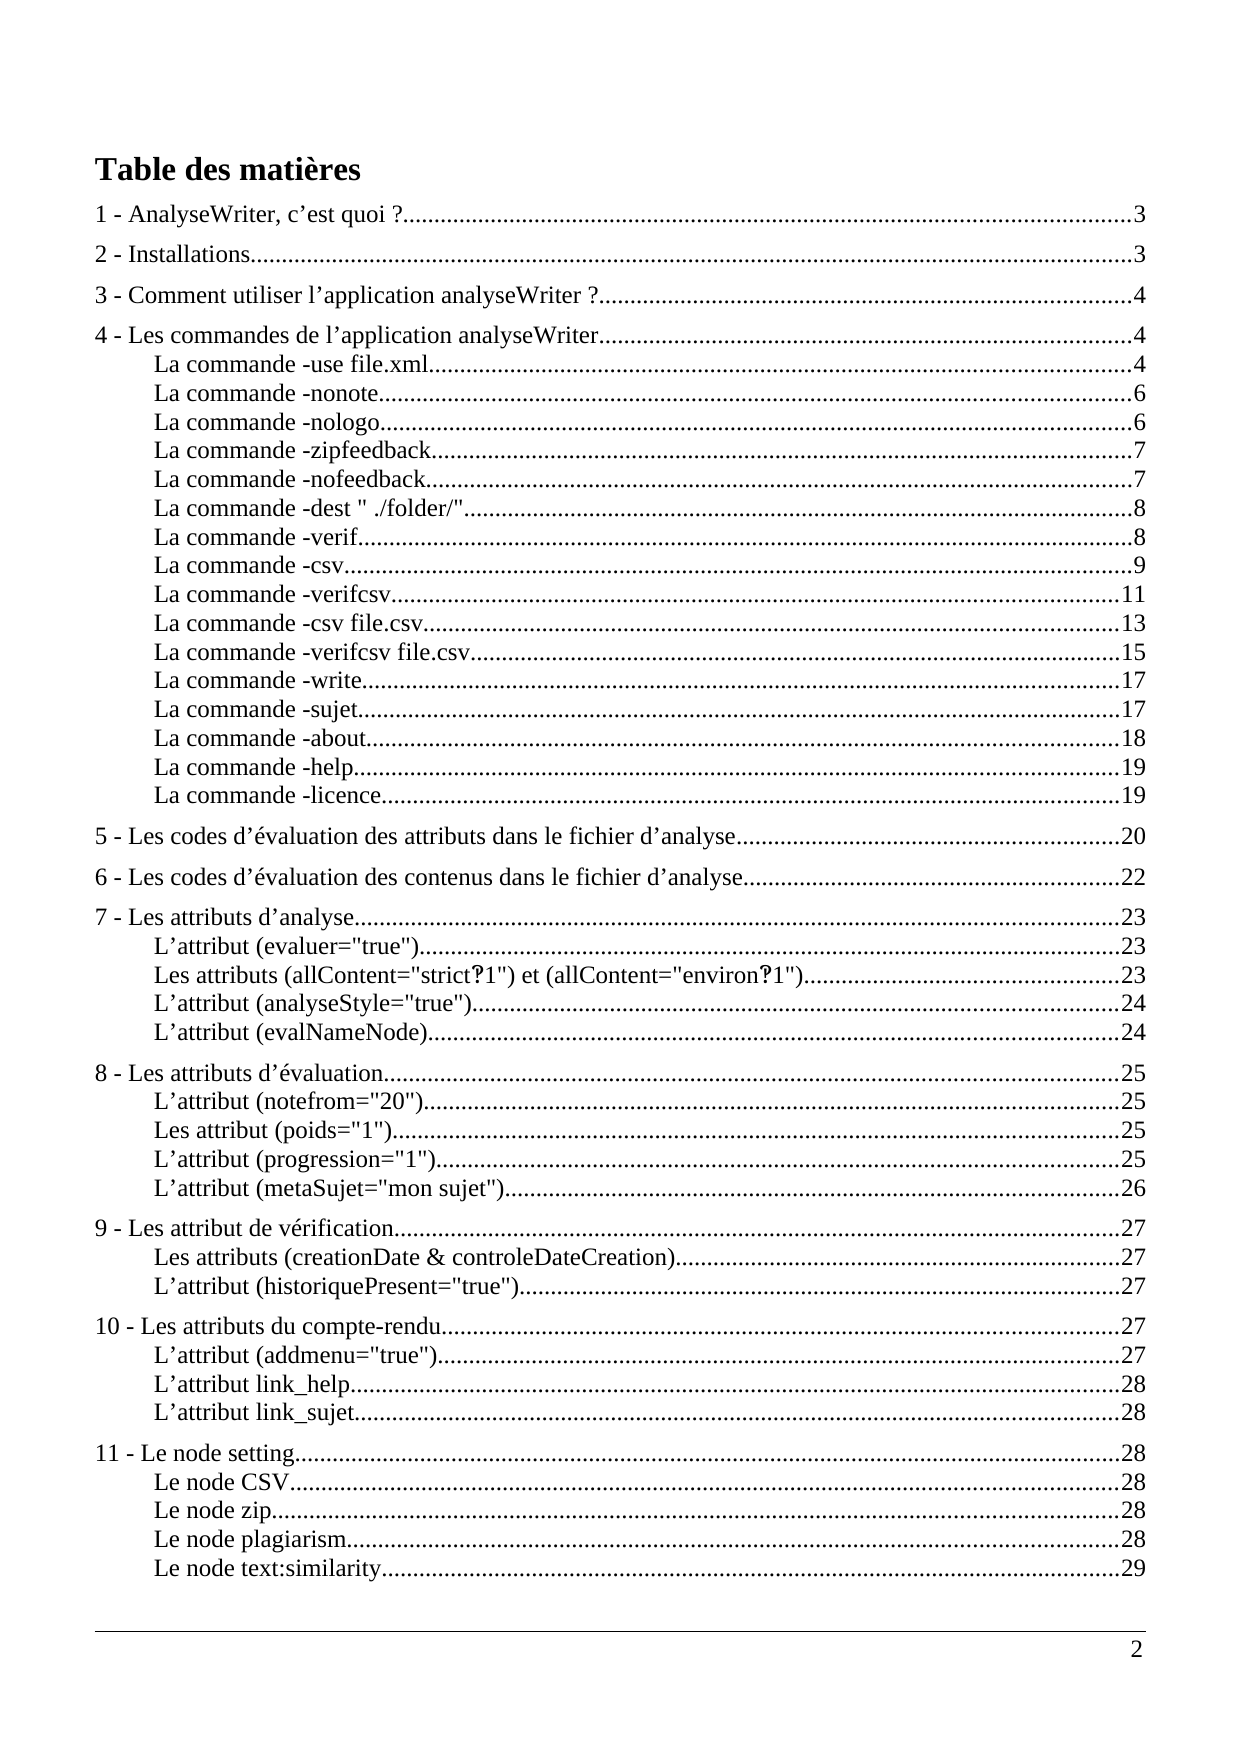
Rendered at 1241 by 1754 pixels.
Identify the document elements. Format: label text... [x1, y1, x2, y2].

text L’attribut (analyseStyle="true") 24 [153, 988, 1146, 1017]
text La commande -csv 9 [153, 551, 1146, 579]
text L’attribut (notefrom="20") 25 [153, 1086, 1146, 1115]
text La commande -verifcsv file.csv 15 [153, 637, 1146, 666]
text La commande -zipfeedback 7 [153, 436, 1146, 464]
text 11 - Le node setting 28 [94, 1438, 1146, 1467]
text L’attribut (evalNameNode) 24 [153, 1017, 1146, 1046]
text Les attributs (creationDate & controleDateCreation) 27 [153, 1242, 1146, 1271]
text La commande -csv file.csv 13 [153, 608, 1146, 637]
text 2 - Installations 3 [94, 239, 1146, 268]
text 1 - AnalyseWriter, c’est quoi ? 3 [94, 199, 1146, 228]
text Le node text:similarity 29 [153, 1553, 1146, 1582]
text L’attribut (historiquePresent="true") 27 [153, 1271, 1146, 1299]
subtitle Table des matières [94, 149, 1146, 187]
text 6 - Les codes d’évaluation des contenus dans le fichier d’analyse 22 [94, 862, 1146, 890]
text La commande -verif 8 [153, 522, 1146, 551]
text 10 - Les attributs du compte-rendu 27 [94, 1311, 1146, 1340]
text La commande -nofeedback 7 [153, 464, 1146, 493]
text Le node plagiarism 28 [153, 1524, 1146, 1553]
text 9 - Les attribut de vérification 27 [94, 1213, 1146, 1242]
text 8 - Les attributs d’évaluation 25 [94, 1058, 1146, 1086]
text La commande -about 18 [153, 723, 1146, 752]
text L’attribut link_help 28 [153, 1369, 1146, 1397]
text 5 - Les codes d’évaluation des attributs dans le fichier d’analyse 20 [94, 821, 1146, 850]
text 4 - Les commandes de l’application analyseWriter 4 [94, 321, 1146, 349]
text La commande -verifcsv 11 [153, 579, 1146, 608]
text La commande -nologo 6 [153, 407, 1146, 436]
text 3 - Comment utiliser l’application analyseWriter ? 4 [94, 280, 1146, 309]
text Le node zip 28 [153, 1496, 1146, 1524]
text La commande -write 17 [153, 666, 1146, 694]
text La commande -sujet 17 [153, 694, 1146, 723]
text La commande -dest " ./folder/" 8 [153, 493, 1146, 522]
text L’attribut (evaluer="true") 23 [153, 931, 1146, 960]
text 7 - Les attributs d’analyse 23 [94, 902, 1146, 931]
text La commande -use file.xml 4 [153, 349, 1146, 378]
text Les attributs (allContent="strict‽1") et (allContent="environ‽1") 23 [153, 960, 1146, 988]
text Le node CSV. 28 [153, 1467, 1146, 1496]
text L’attribut (metaSujet="mon sujet") 26 [153, 1173, 1146, 1201]
text La commande -help 19 [153, 752, 1146, 781]
text L’attribut link_sujet 28 [153, 1397, 1146, 1426]
text Les attribut (poids="1") 25 [153, 1115, 1146, 1144]
text La commande -licence 19 [153, 781, 1146, 809]
text L’attribut (addmenu="true") 27 [153, 1340, 1146, 1369]
text L’attribut (progression="1") 25 [153, 1144, 1146, 1173]
text La commande -nonote 6 [153, 378, 1146, 407]
